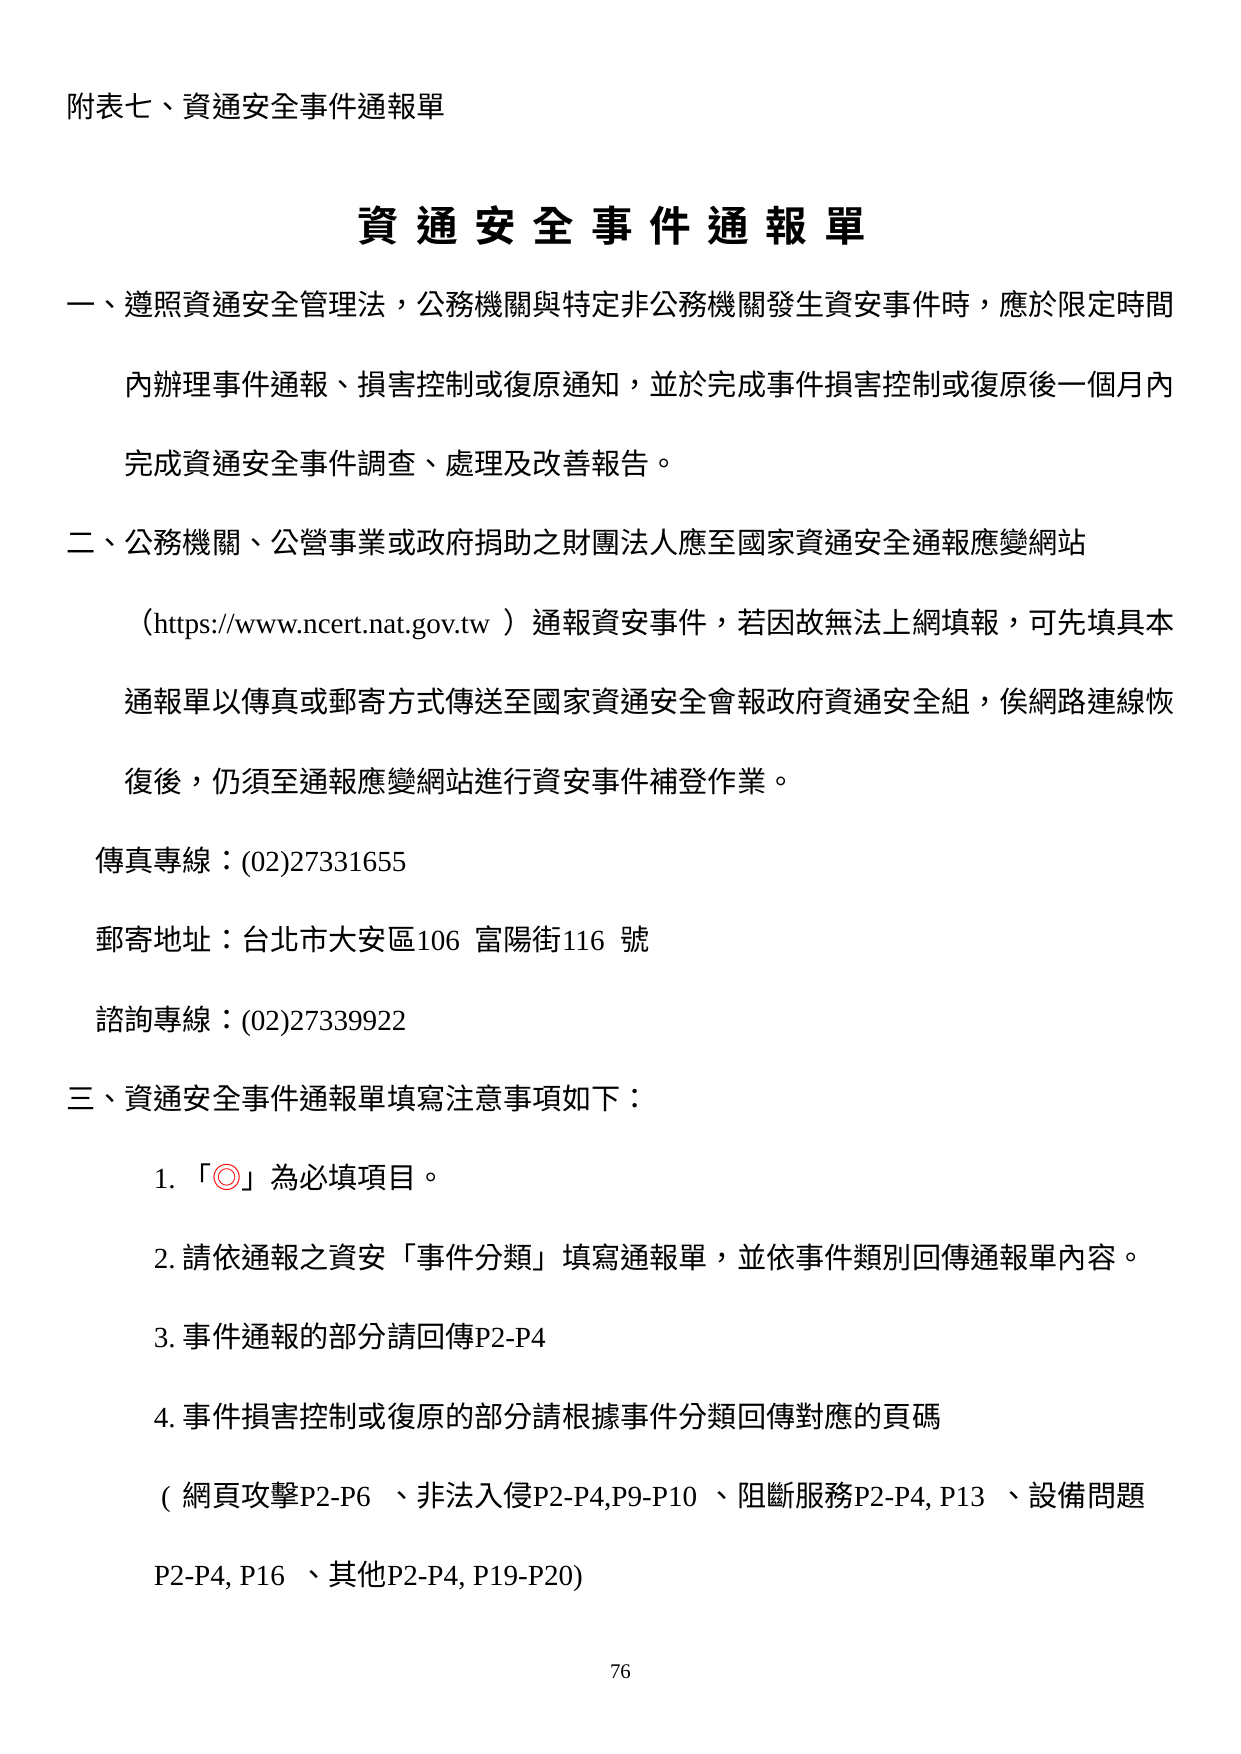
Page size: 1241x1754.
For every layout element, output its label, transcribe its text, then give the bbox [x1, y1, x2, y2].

text 附表七、資通安全事件通報單 [66, 65, 1174, 144]
text 三、資通安全事件通報單填寫注意事項如下： [66, 1057, 1174, 1137]
text 2.請依通報之資安「事件分類」填寫通報單，並依事件類別回傳通報單內容。 [139, 1216, 1174, 1295]
text 資通安全事件通報單 [66, 184, 1174, 263]
text (網頁攻擊P2-P6、非法入侵P2-P4,P9-P10、阻斷服務P2-P4, P13、設備問題P2-P4, P16、其他P2-P4, P19-P20) [139, 1454, 1174, 1613]
text 1.「◎」為必填項目。 [139, 1137, 1174, 1216]
text 郵寄地址：台北市大安區106富陽街116 號 [66, 898, 1174, 978]
text 二、公務機關、公營事業或政府捐助之財團法人應至國家資通安全通報應變網站（https://www.ncert.nat.gov.tw）通報資安事件，若因故無法上網填報，可先填具本通報單以傳真或郵寄方式傳送至國家資通安全會報政府資通安全組，俟網路連線恢復後，仍須至通報應變網站進行資安事件補登作業。 [66, 502, 1174, 819]
text 一、遵照資通安全管理法，公務機關與特定非公務機關發生資安事件時，應於限定時間內辦理事件通報、損害控制或復原通知，並於完成事件損害控制或復原後一個月內完成資通安全事件調查、處理及改善報告。 [66, 263, 1174, 502]
text 3.事件通報的部分請回傳P2-P4 [139, 1295, 1174, 1375]
text 4.事件損害控制或復原的部分請根據事件分類回傳對應的頁碼 [139, 1375, 1174, 1454]
text 傳真專線：(02)27331655 [66, 819, 1174, 898]
text 諮詢專線：(02)27339922 [66, 978, 1174, 1057]
